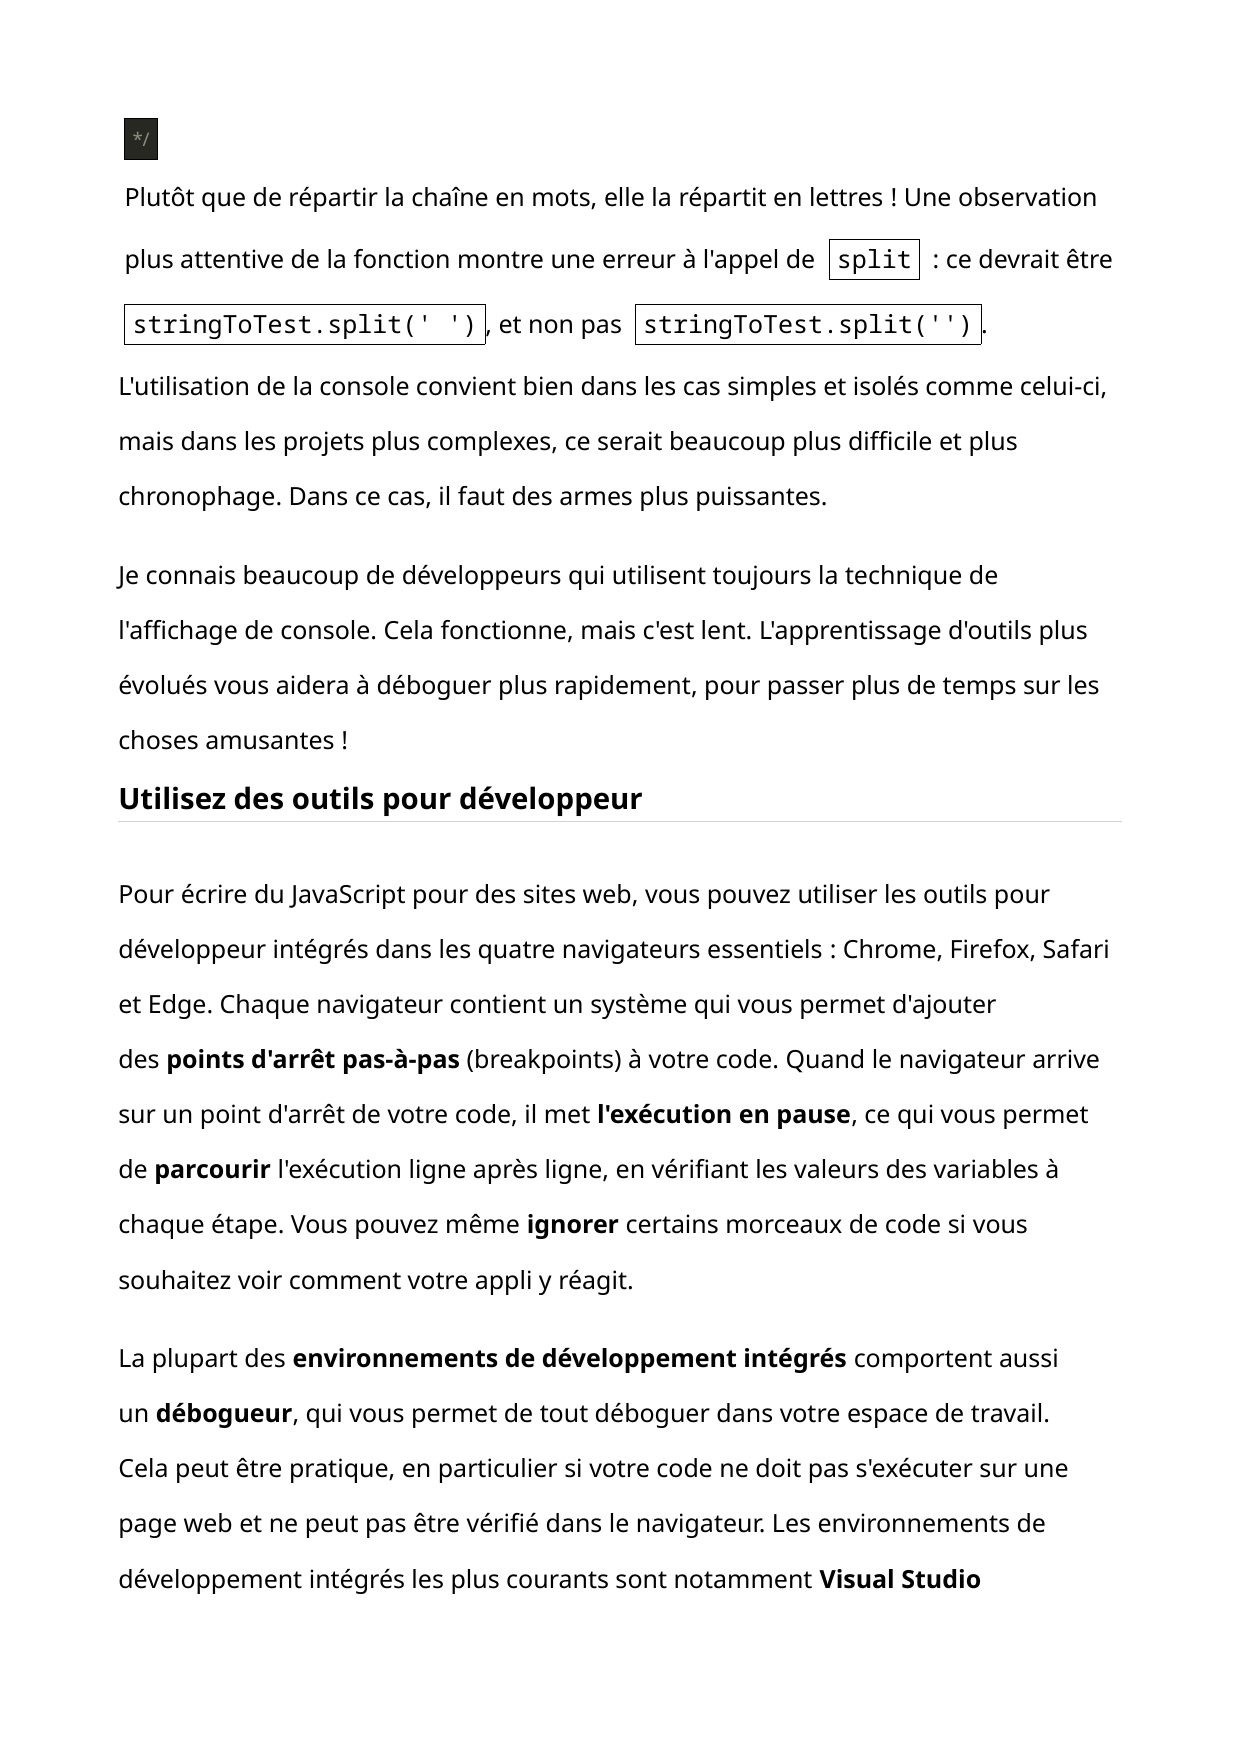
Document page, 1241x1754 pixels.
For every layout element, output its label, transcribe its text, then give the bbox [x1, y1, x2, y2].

text Plutôt que de répartir la chaîne en mots, elle la répartit en lettres ! Une observation plus attentive de la fonction montre une erreur à l'appel de split : ce devrait être stringToTest.split(' '), et non pas stringToTest.split(''). [124, 180, 1116, 344]
text La plupart des environnements de développement intégrés comportent aussi un débogueur, qui vous permet de tout déboguer dans votre espace de travail. Cela peut être pratique, en particulier si votre code ne doit pas s'exécuter sur une page web et ne peut pas être vérifié dans le navigateur. Les environnements de développement intégrés les plus courants sont notamment Visual Studio [118, 1341, 1122, 1595]
text L'utilisation de la console convient bien dans les cas simples et isolés comme celui-ci, mais dans les projets plus complexes, ce serait beaucoup plus difficile et plus chronophage. Dans ce cas, il faut des armes plus puissantes. [118, 369, 1122, 513]
subtitle Utilisez des outils pour développeur [118, 778, 1122, 821]
text [158, 118, 1111, 159]
text Je connais beaucoup de développeurs qui utilisent toujours la technique de l'affichage de console. Cela fonctionne, mais c'est lent. L'apprentissage d'outils plus évolués vous aidera à déboguer plus rapidement, pour passer plus de temps sur les choses amusantes ! [118, 557, 1122, 757]
text */ [125, 119, 157, 159]
text Pour écrire du JavaScript pour des sites web, vous pouvez utiliser les outils pour développeur intégrés dans les quatre navigateurs essentiels : Chrome, Firefox, Safari et Edge. Chaque navigateur contient un système qui vous permet d'ajouter des points d'arrêt pas-à-pas (breakpoints) à votre code. Quand le navigateur arrive sur un point d'arrêt de votre code, il met l'exécution en pause, ce qui vous permet de parcourir l'exécution ligne après ligne, en vérifiant les valeurs des variables à chaque étape. Vous pouvez même ignorer certains morceaux de code si vous souhaitez voir comment votre appli y réagit. [118, 877, 1122, 1296]
